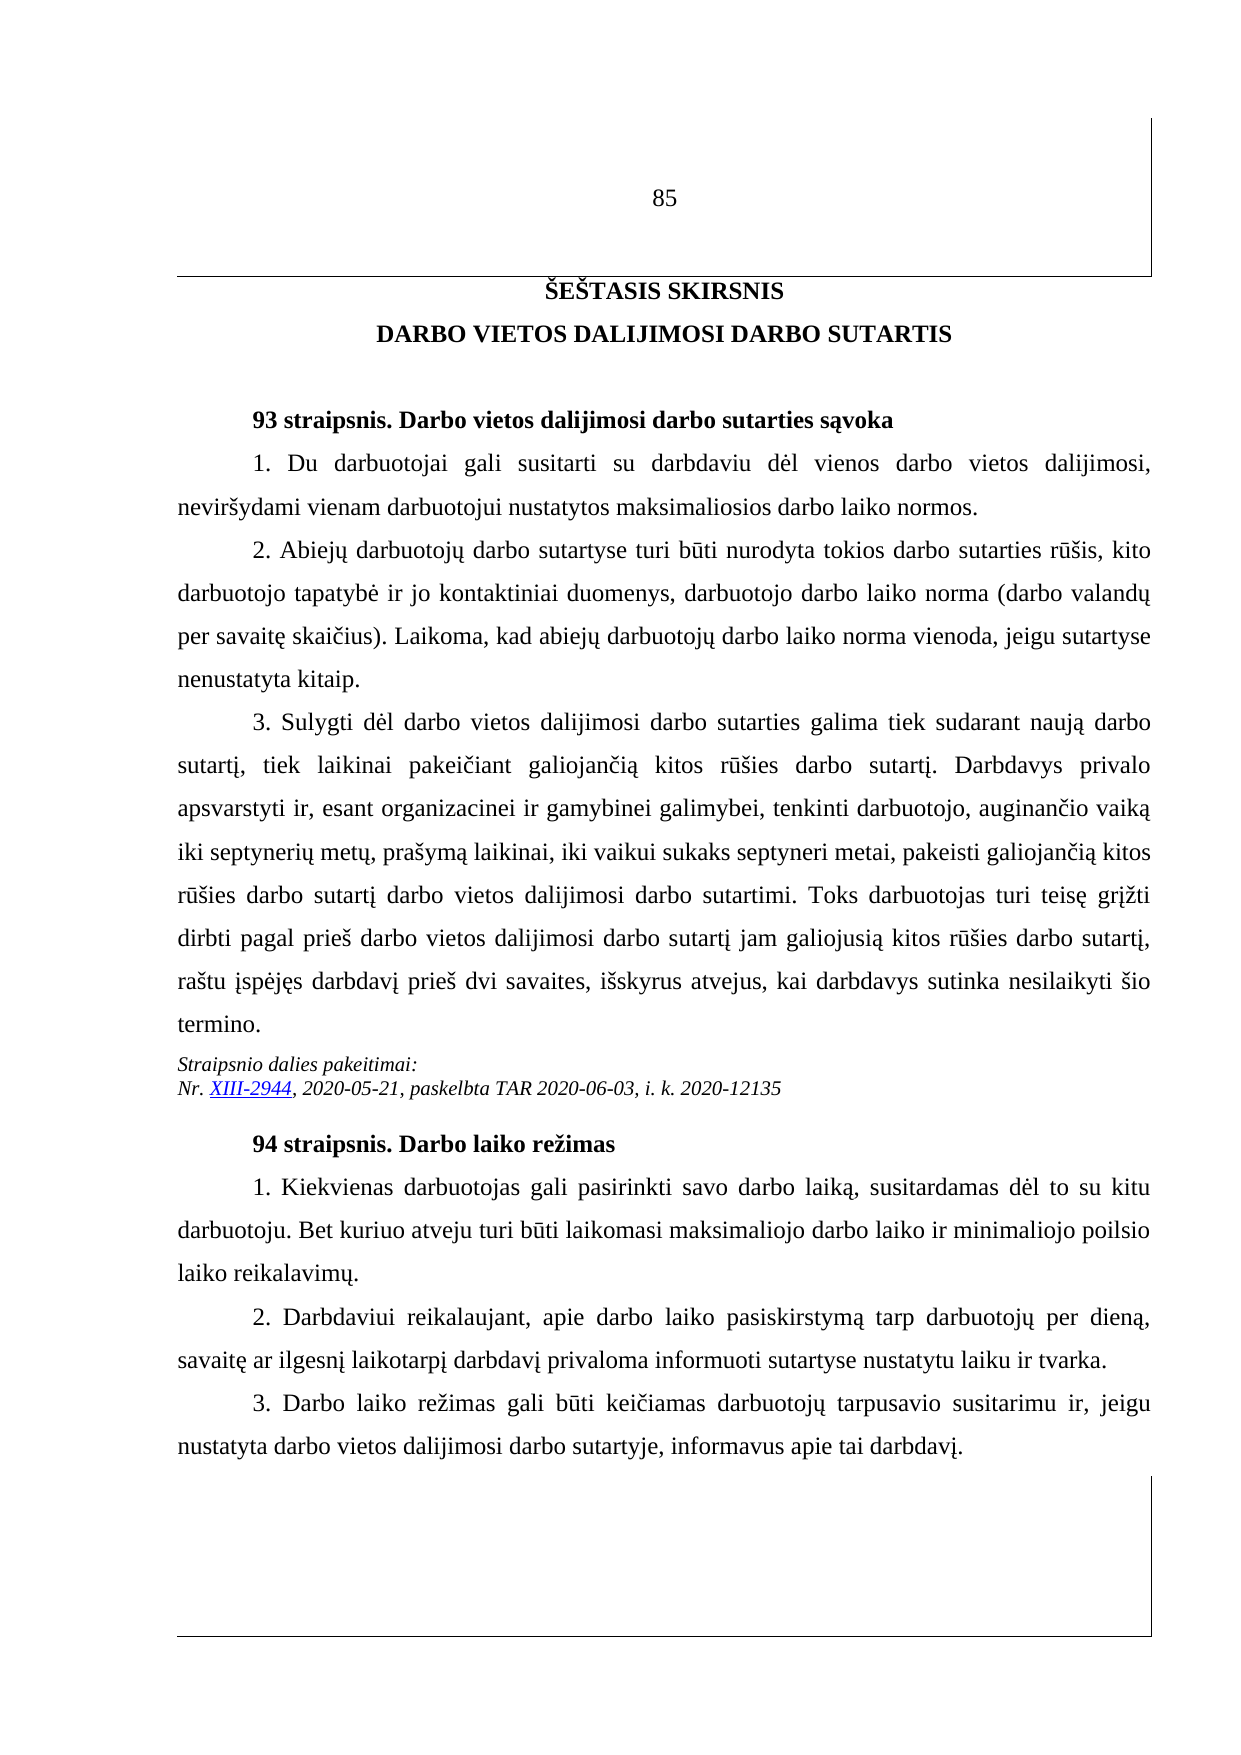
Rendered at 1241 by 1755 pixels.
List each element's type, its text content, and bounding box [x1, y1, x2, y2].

subtitle 94 straipsnis. Darbo laiko režimas [177, 1129, 1152, 1158]
text DARBO VIETOS DALIJIMOSI DARBO SUTARTIS [177, 319, 1152, 348]
text Straipsnio dalies pakeitimai: [177, 1052, 1152, 1076]
text ŠEŠTASIS SKIRSNIS [177, 276, 1152, 305]
text 2. Abiejų darbuotojų darbo sutartyse turi būti nurodyta tokios darbo sutarties rūšis, kito darbuotojo tapatybė ir jo kontaktiniai duomenys, darbuotojo darbo laiko norma (darbo valandų per savaitę skaičius). Laikoma, kad abiejų darbuotojų darbo laiko norma vienoda, jeigu sutartyse nenustatyta kitaip. [177, 535, 1152, 693]
text 1. Kiekvienas darbuotojas gali pasirinkti savo darbo laiką, susitardamas dėl to su kitu darbuotoju. Bet kuriuo atveju turi būti laikomasi maksimaliojo darbo laiko ir minimaliojo poilsio laiko reikalavimų. [177, 1172, 1152, 1287]
text 3. Darbo laiko režimas gali būti keičiamas darbuotojų tarpusavio susitarimu ir, jeigu nustatyta darbo vietos dalijimosi darbo sutartyje, informavus apie tai darbdavį. [177, 1388, 1152, 1460]
text 2. Darbdaviui reikalaujant, apie darbo laiko pasiskirstymą tarp darbuotojų per dieną, savaitę ar ilgesnį laikotarpį darbdavį privaloma informuoti sutartyse nustatytu laiku ir tvarka. [177, 1302, 1152, 1373]
subtitle 93 straipsnis. Darbo vietos dalijimosi darbo sutarties sąvoka [177, 405, 1152, 434]
text 1. Du darbuotojai gali susitarti su darbdaviu dėl vienos darbo vietos dalijimosi, neviršydami vienam darbuotojui nustatytos maksimaliosios darbo laiko normos. [177, 448, 1152, 520]
text 3. Sulygti dėl darbo vietos dalijimosi darbo sutarties galima tiek sudarant naują darbo sutartį, tiek laikinai pakeičiant galiojančią kitos rūšies darbo sutartį. Darbdavys privalo apsvarstyti ir, esant organizacinei ir gamybinei galimybei, tenkinti darbuotojo, auginančio vaiką iki septynerių metų, prašymą laikinai, iki vaikui sukaks septyneri metai, pakeisti galiojančią kitos rūšies darbo sutartį darbo vietos dalijimosi darbo sutartimi. Toks darbuotojas turi teisę grįžti dirbti pagal prieš darbo vietos dalijimosi darbo sutartį jam galiojusią kitos rūšies darbo sutartį, raštu įspėjęs darbdavį prieš dvi savaites, išskyrus atvejus, kai darbdavys sutinka nesilaikyti šio termino. [177, 707, 1152, 1038]
text Nr. XIII-2944, 2020-05-21, paskelbta TAR 2020-06-03, i. k. 2020-12135 [177, 1076, 1152, 1100]
